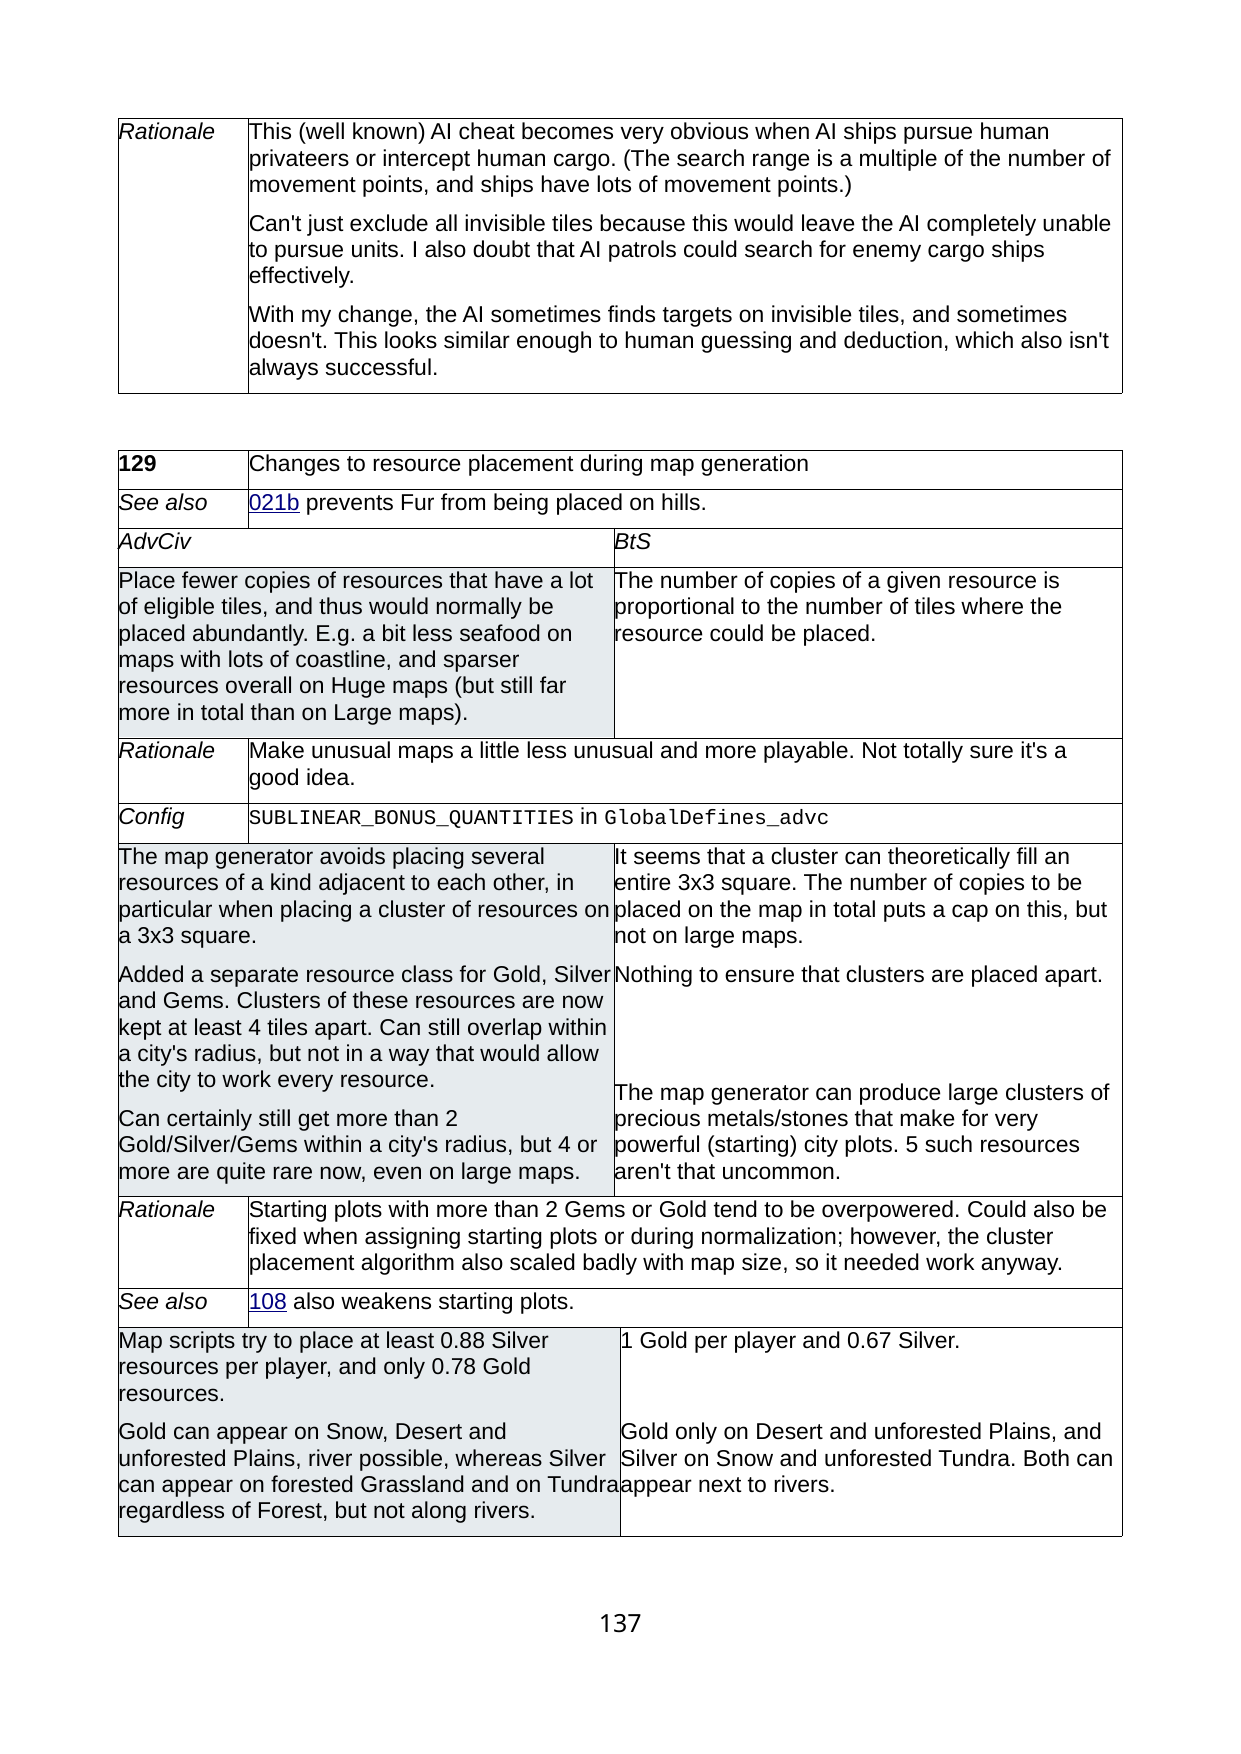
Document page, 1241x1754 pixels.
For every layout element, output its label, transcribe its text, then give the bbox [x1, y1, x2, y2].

table_cell AdvCiv [119, 529, 614, 567]
table_cell The number of copies of a given resource is proportional to the number of tiles where the resource could be placed. [615, 568, 1122, 737]
table_cell It seems that a cluster can theoretically fill an entire 3x3 square. The number of copies to be placed on the map in total puts a cap on this, but not on large maps. Nothing to ensure that clusters are placed apart. The map generator can produce large clusters of precious metals/stones that make for very powerful (starting) city plots. 5 such resources aren't that uncommon. [615, 844, 1122, 1196]
table_cell Rationale [119, 1197, 248, 1288]
table_header Changes to resource placement during map generation [249, 451, 1122, 489]
table_cell SUBLINEAR_BONUS_QUANTITIES in GlobalDefines_advc [249, 804, 1122, 843]
table_cell Place fewer copies of resources that have a lot of eligible tiles, and thus would normally be placed abundantly. E.g. a bit less seafood on maps with lots of coastline, and sparser resources overall on Huge maps (but still far more in total than on Large maps). [119, 568, 614, 737]
table_cell Rationale [119, 119, 248, 393]
table_cell Map scripts try to place at least 0.88 Silver resources per player, and only 0.78 Gold resources. Gold can appear on Snow, Desert and unforested Plains, river possible, whereas Silver can appear on forested Grassland and on Tundra regardless of Forest, but not along rivers. [119, 1328, 620, 1536]
table_cell 021b prevents Fur from being placed on hills. [249, 490, 1122, 528]
table_cell The map generator avoids placing several resources of a kind adjacent to each other, in particular when placing a cluster of resources on a 3x3 square. Added a separate resource class for Gold, Silver and Gems. Clusters of these resources are now kept at least 4 tiles apart. Can still overlap within a city's radius, but not in a way that would allow the city to work every resource. Can certainly still get more than 2 Gold/Silver/Gems within a city's radius, but 4 or more are quite rare now, even on large maps. [119, 844, 614, 1196]
table_cell Starting plots with more than 2 Gems or Gold tend to be overpowered. Could also be fixed when assigning starting plots or during normalization; however, the cluster placement algorithm also scaled badly with map size, so it needed work anyway. [249, 1197, 1122, 1288]
table_cell 1 Gold per player and 0.67 Silver. Gold only on Desert and unforested Plains, and Silver on Snow and unforested Tundra. Both can appear next to rivers. [621, 1328, 1122, 1536]
table_cell Rationale [119, 739, 248, 803]
table_cell BtS [615, 529, 1122, 567]
table_cell This (well known) AI cheat becomes very obvious when AI ships pursue human privateers or intercept human cargo. (The search range is a multiple of the number of movement points, and ships have lots of movement points.) Can't just exclude all invisible tiles because this would leave the AI completely unable to pursue units. I also doubt that AI patrols could search for enemy cargo ships effectively. With my change, the AI sometimes finds targets on invisible tiles, and sometimes doesn't. This looks similar enough to human guessing and deduction, which also isn't always successful. [249, 119, 1122, 393]
table_cell See also [119, 1289, 248, 1327]
table_cell See also [119, 490, 248, 528]
table_cell Make unusual maps a little less unusual and more playable. Not totally sure it's a good idea. [249, 739, 1122, 803]
table_cell Config [119, 804, 248, 843]
table_cell 108 also weakens starting plots. [249, 1289, 1122, 1327]
table_header 129 [119, 451, 248, 489]
